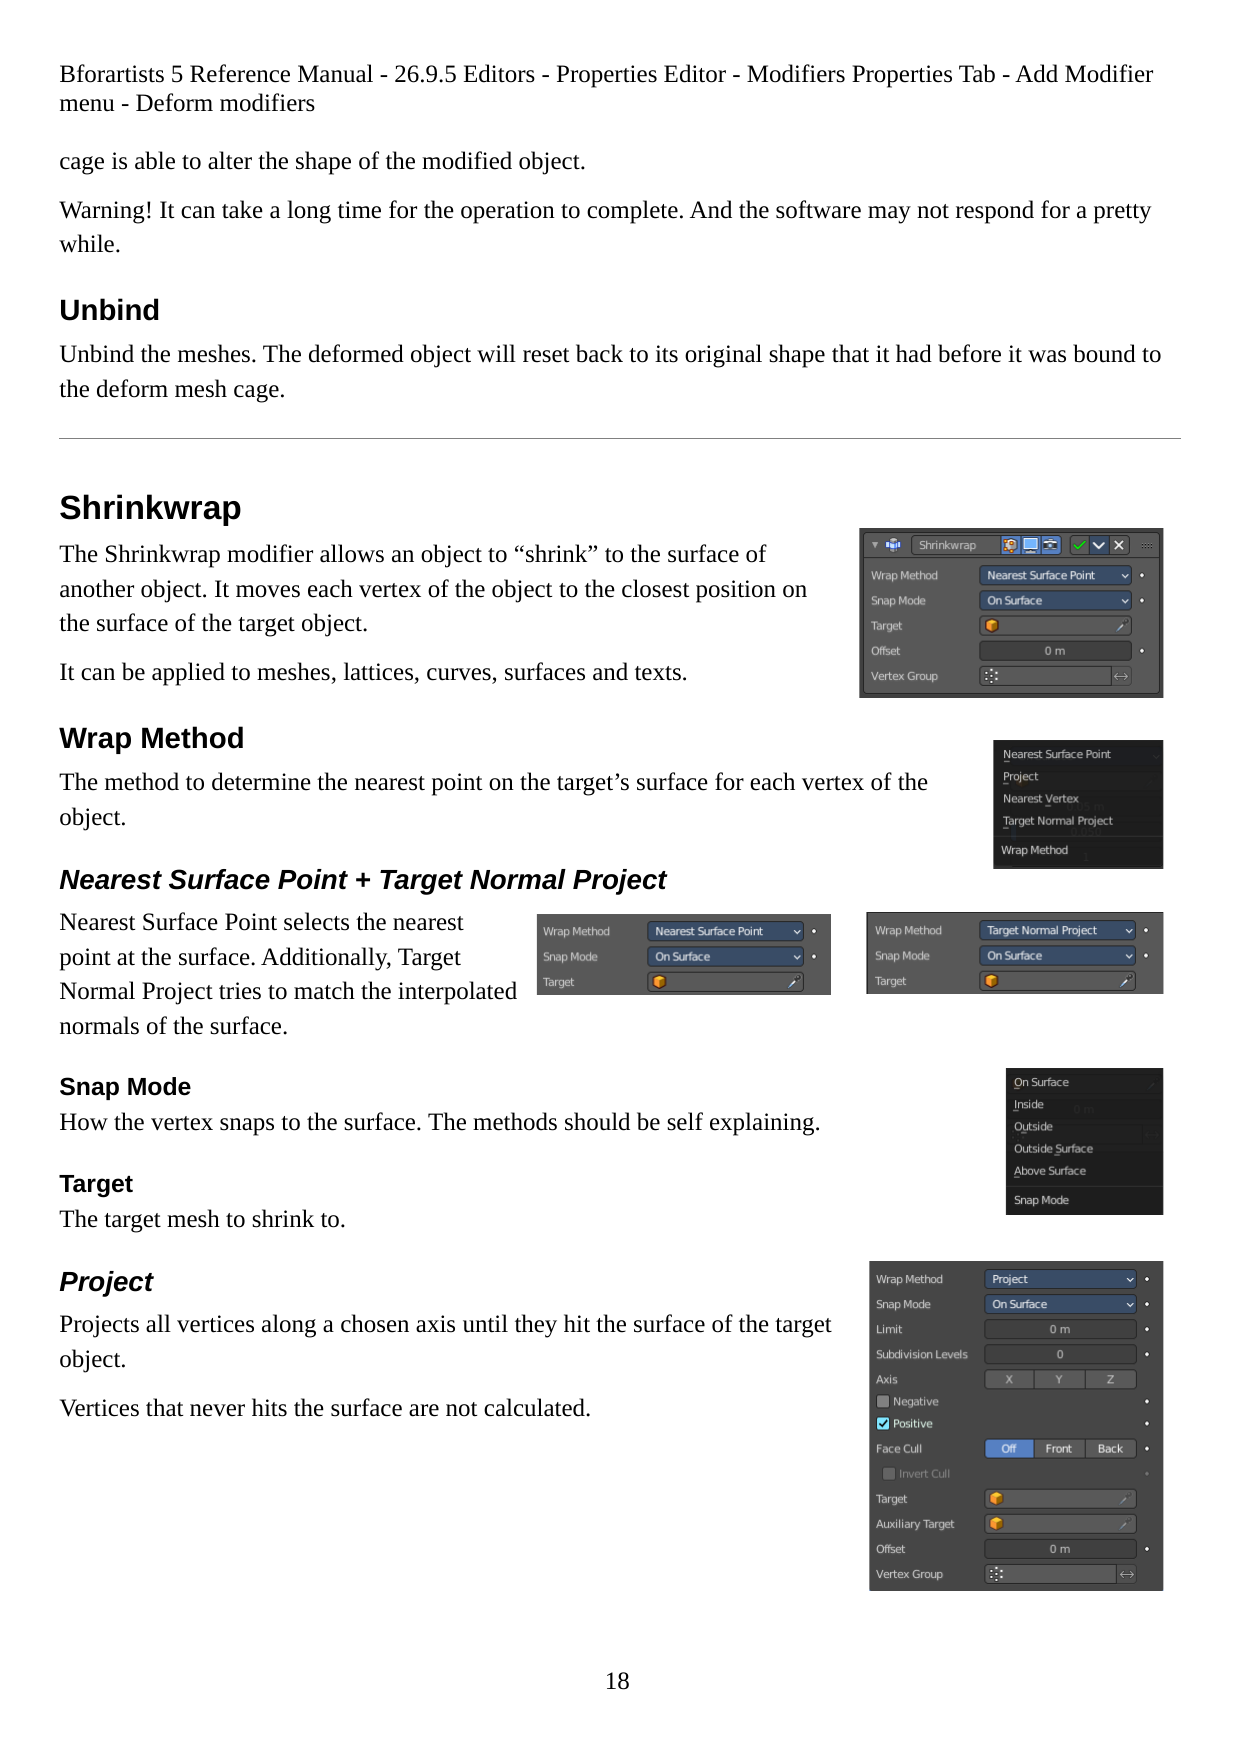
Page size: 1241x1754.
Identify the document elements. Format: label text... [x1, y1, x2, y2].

text Unbind the meshes. The deformed object will reset back to its original shape that it had before it was bound to the deform mesh cage. [59, 339, 1181, 403]
text How the vertex snaps to the surface. The methods should be self explaining. [59, 1107, 1005, 1136]
text Projects all vertices along a chosen axis until they hit the surface of the target object. [59, 1309, 869, 1373]
subtitle Project [59, 1265, 869, 1297]
text The method to determine the nearest point on the target’s surface for each vertex of the object. [59, 767, 993, 830]
subtitle Nearest Surface Point + Target Normal Project [59, 863, 1181, 895]
text Nearest Surface Point selects the nearest point at the surface. Additionally, Target Normal Project tries to match the interpolated normals of the surface. [59, 995, 1181, 1040]
picture [536, 914, 831, 995]
subtitle Shrinkwrap [59, 488, 1181, 527]
picture [859, 528, 1164, 698]
text Vertices that never hits the surface are not calculated. [59, 1393, 869, 1422]
picture [1005, 1068, 1164, 1215]
picture [869, 1261, 1164, 1591]
subtitle Snap Mode [59, 1072, 1005, 1101]
text The target mesh to shrink to. [59, 1204, 1181, 1232]
text The Shrinkwrap modifier allows an object to “shrink” to the surface of another object. It moves each vertex of the object to the closest position on the surface of the target object. [59, 539, 859, 637]
picture [866, 912, 1164, 994]
subtitle [1164, 1169, 1181, 1197]
subtitle Wrap Method [59, 721, 1181, 754]
subtitle [1164, 1072, 1181, 1101]
picture [993, 740, 1164, 869]
subtitle Unbind [59, 293, 1181, 327]
text Warning! It can take a long time for the operation to complete. And the software may not respond for a pretty while. [59, 195, 1181, 258]
subtitle Target [59, 1169, 1005, 1197]
text It can be applied to meshes, lattices, curves, surfaces and texts. [59, 657, 859, 686]
text cage is able to alter the shape of the modified object. [59, 146, 1181, 175]
subtitle [1164, 1265, 1181, 1297]
